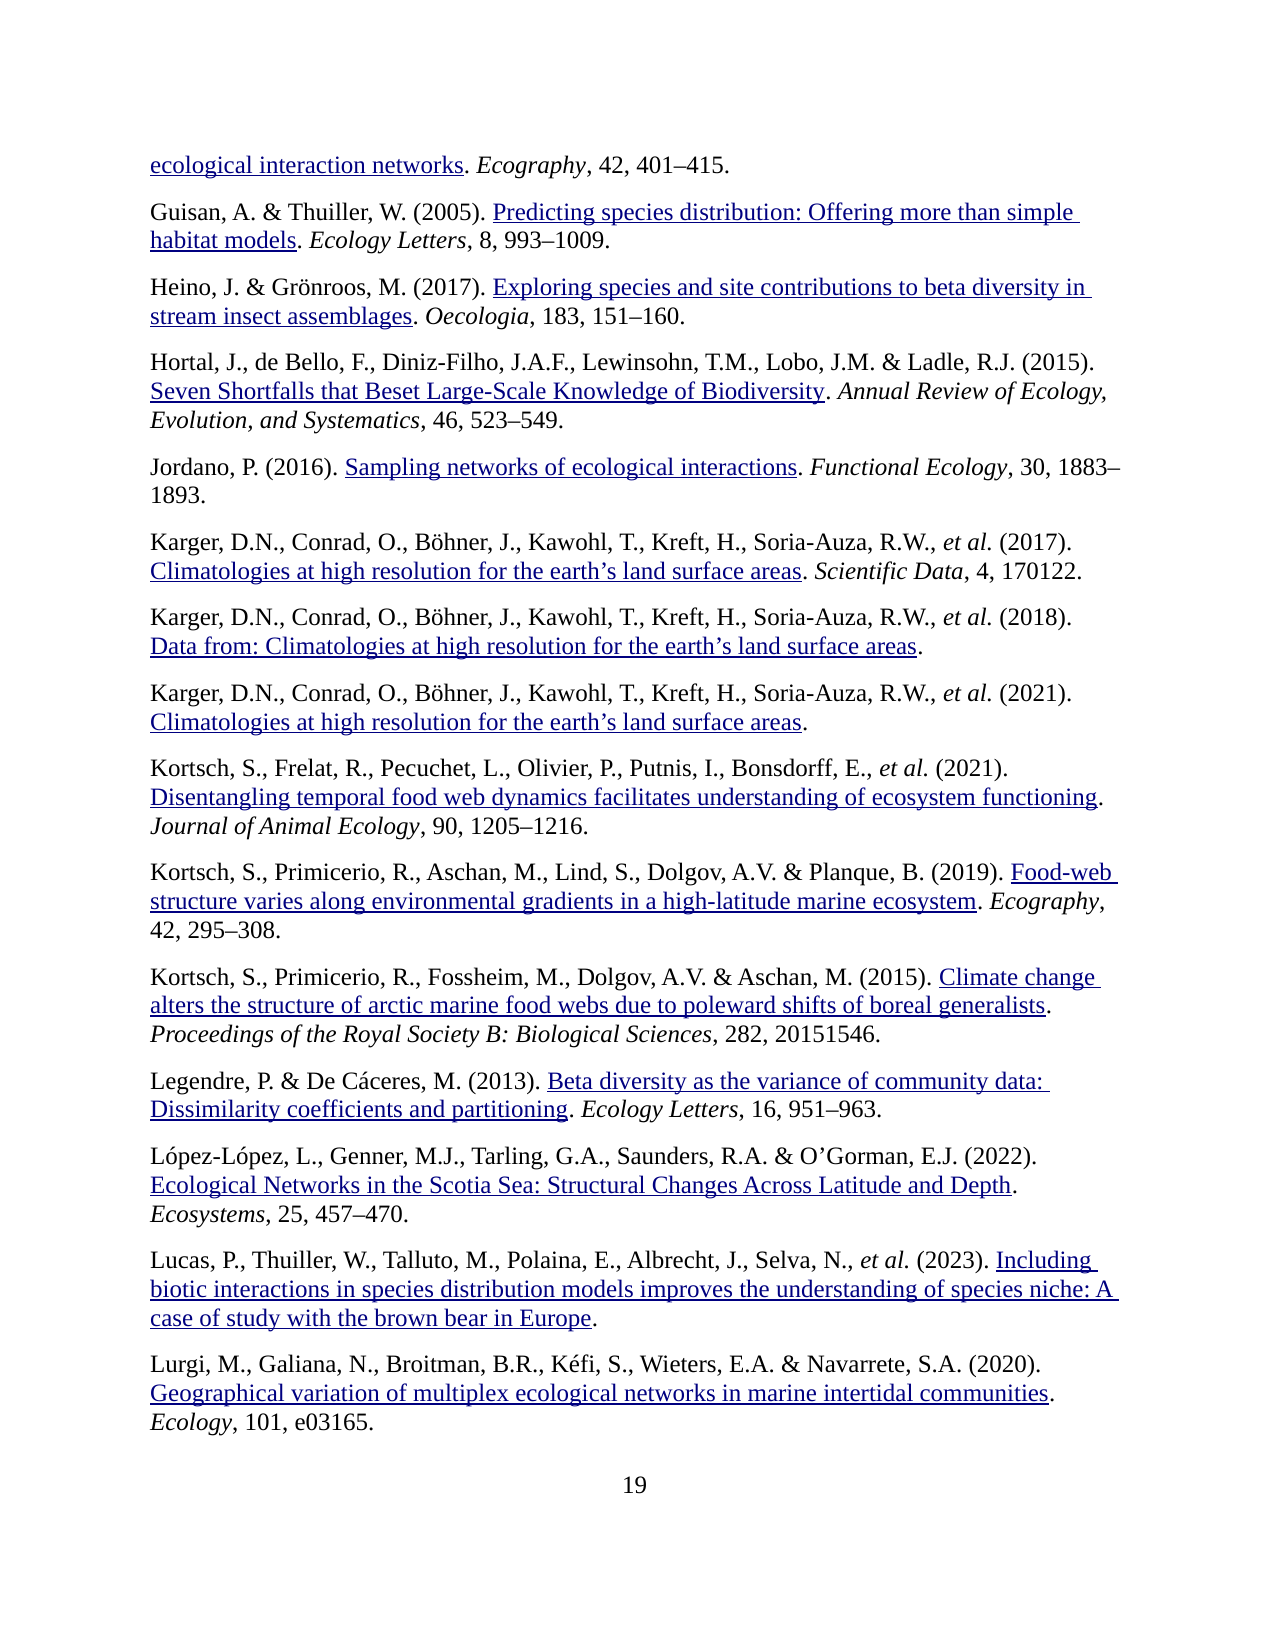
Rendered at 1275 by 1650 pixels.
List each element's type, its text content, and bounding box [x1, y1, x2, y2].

text Hortal, J., de Bello, F., Diniz-Filho, J.A.F., Lewinsohn, T.M., Lobo, J.M. & Ladle, R.J. (2015). Seven Shortfalls that Beset Large-Scale Knowledge of Biodiversity. Annual Review of Ecology, Evolution, and Systematics, 46, 523–549. [150, 347, 1125, 434]
text Lucas, P., Thuiller, W., Talluto, M., Polaina, E., Albrecht, J., Selva, N., et al. (2023). Including biotic interactions in species distribution models improves the understanding of species niche: A case of study with the brown bear in Europe. [150, 1245, 1125, 1332]
text Legendre, P. & De Cáceres, M. (2013). Beta diversity as the variance of community data: Dissimilarity coefficients and partitioning. Ecology Letters, 16, 951–963. [150, 1066, 1125, 1123]
text Jordano, P. (2016). Sampling networks of ecological interactions. Functional Ecology, 30, 1883–1893. [150, 452, 1125, 509]
text Karger, D.N., Conrad, O., Böhner, J., Kawohl, T., Kreft, H., Soria-Auza, R.W., et al. (2018). Data from: Climatologies at high resolution for the earth’s land surface areas. [150, 602, 1125, 660]
text Heino, J. & Grönroos, M. (2017). Exploring species and site contributions to beta diversity in stream insect assemblages. Oecologia, 183, 151–160. [150, 272, 1125, 329]
text Karger, D.N., Conrad, O., Böhner, J., Kawohl, T., Kreft, H., Soria-Auza, R.W., et al. (2017). Climatologies at high resolution for the earth’s land surface areas. Scientific Data, 4, 170122. [150, 527, 1125, 584]
text López-López, L., Genner, M.J., Tarling, G.A., Saunders, R.A. & O’Gorman, E.J. (2022). Ecological Networks in the Scotia Sea: Structural Changes Across Latitude and Depth. Ecosystems, 25, 457–470. [150, 1141, 1125, 1227]
text Karger, D.N., Conrad, O., Böhner, J., Kawohl, T., Kreft, H., Soria-Auza, R.W., et al. (2021). Climatologies at high resolution for the earth’s land surface areas. [150, 678, 1125, 735]
text ecological interaction networks. Ecography, 42, 401–415. [150, 150, 1125, 179]
text Kortsch, S., Primicerio, R., Aschan, M., Lind, S., Dolgov, A.V. & Planque, B. (2019). Food-web structure varies along environmental gradients in a high-latitude marine ecosystem. Ecography, 42, 295–308. [150, 857, 1125, 944]
text Kortsch, S., Primicerio, R., Fossheim, M., Dolgov, A.V. & Aschan, M. (2015). Climate change alters the structure of arctic marine food webs due to poleward shifts of boreal generalists. Proceedings of the Royal Society B: Biological Sciences, 282, 20151546. [150, 962, 1125, 1048]
text Kortsch, S., Frelat, R., Pecuchet, L., Olivier, P., Putnis, I., Bonsdorff, E., et al. (2021). Disentangling temporal food web dynamics facilitates understanding of ecosystem functioning. Journal of Animal Ecology, 90, 1205–1216. [150, 753, 1125, 839]
text Guisan, A. & Thuiller, W. (2005). Predicting species distribution: Offering more than simple habitat models. Ecology Letters, 8, 993–1009. [150, 197, 1125, 254]
text Lurgi, M., Galiana, N., Broitman, B.R., Kéfi, S., Wieters, E.A. & Navarrete, S.A. (2020). Geographical variation of multiplex ecological networks in marine intertidal communities. Ecology, 101, e03165. [150, 1349, 1125, 1436]
